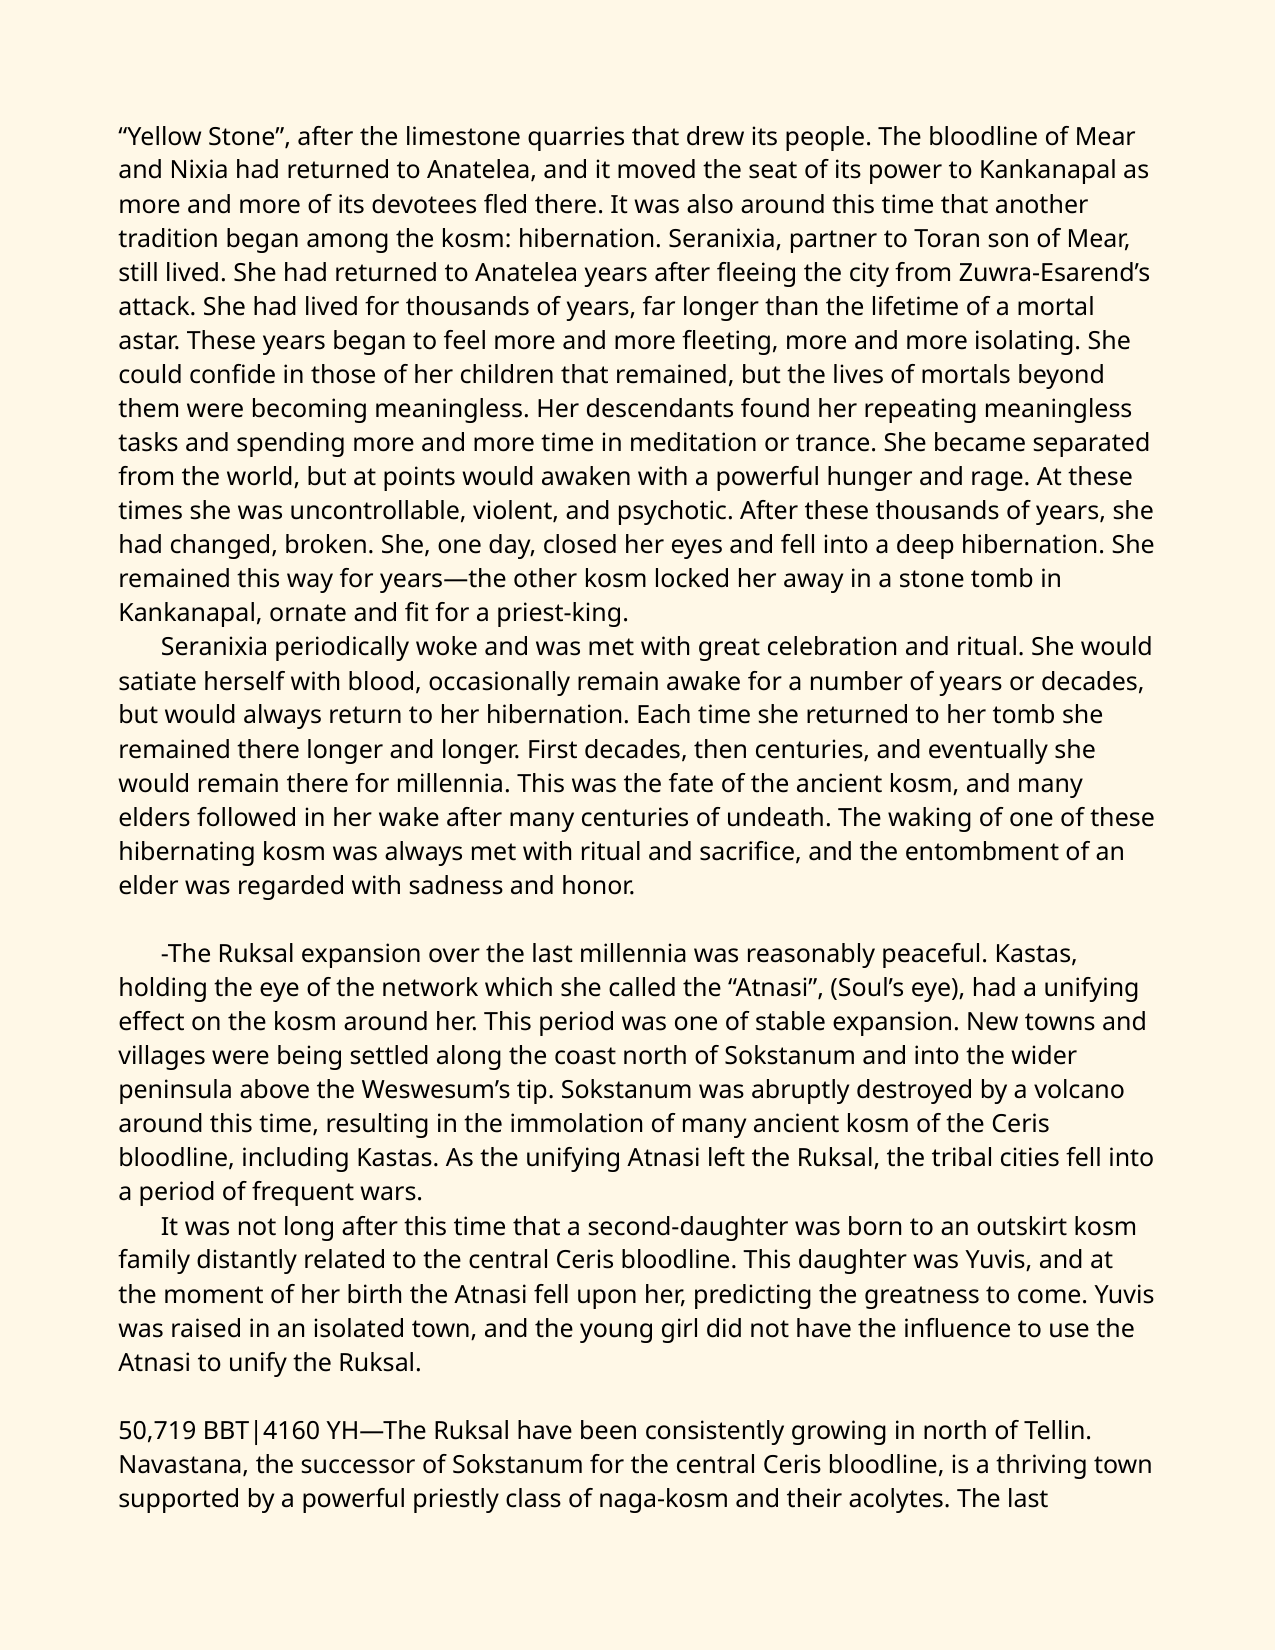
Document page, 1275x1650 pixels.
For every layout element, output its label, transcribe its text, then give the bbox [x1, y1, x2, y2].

text It was not long after this time that a second-daughter was born to an outskirt kosm family distantly related to the central Ceris bloodline. This daughter was Yuvis, and at the moment of her birth the Atnasi fell upon her, predicting the greatness to come. Yuvis was raised in an isolated town, and the young girl did not have the influence to use the Atnasi to unify the Ruksal. [118, 1208, 1157, 1378]
text “Yellow Stone”, after the limestone quarries that drew its people. The bloodline of Mear and Nixia had returned to Anatelea, and it moved the seat of its power to Kankanapal as more and more of its devotees fled there. It was also around this time that another tradition began among the kosm: hibernation. Seranixia, partner to Toran son of Mear, still lived. She had returned to Anatelea years after fleeing the city from Zuwra-Esarend’s attack. She had lived for thousands of years, far longer than the lifetime of a mortal astar. These years began to feel more and more fleeting, more and more isolating. She could confide in those of her children that remained, but the lives of mortals beyond them were becoming meaningless. Her descendants found her repeating meaningless tasks and spending more and more time in meditation or trance. She became separated from the world, but at points would awaken with a powerful hunger and rage. At these times she was uncontrollable, violent, and psychotic. After these thousands of years, she had changed, broken. She, one day, closed her eyes and fell into a deep hibernation. She remained this way for years—the other kosm locked her away in a stone tomb in Kankanapal, ornate and fit for a priest-king. [118, 118, 1157, 629]
text 50,719 BBT|4160 YH—The Ruksal have been consistently growing in north of Tellin. Navastana, the successor of Sokstanum for the central Ceris bloodline, is a thriving town supported by a powerful priestly class of naga-kosm and their acolytes. The last [118, 1412, 1157, 1515]
text -The Ruksal expansion over the last millennia was reasonably peaceful. Kastas, holding the eye of the network which she called the “Atnasi”, (Soul’s eye), had a unifying effect on the kosm around her. This period was one of stable expansion. New towns and villages were being settled along the coast north of Sokstanum and into the wider peninsula above the Weswesum’s tip. Sokstanum was abruptly destroyed by a volcano around this time, resulting in the immolation of many ancient kosm of the Ceris bloodline, including Kastas. As the unifying Atnasi left the Ruksal, the tribal cities fell into a period of frequent wars. [118, 936, 1157, 1208]
text Seranixia periodically woke and was met with great celebration and ritual. She would satiate herself with blood, occasionally remain awake for a number of years or decades, but would always return to her hibernation. Each time she returned to her tomb she remained there longer and longer. First decades, then centuries, and eventually she would remain there for millennia. This was the fate of the ancient kosm, and many elders followed in her wake after many centuries of undeath. The waking of one of these hibernating kosm was always met with ritual and sacrifice, and the entombment of an elder was regarded with sadness and honor. [118, 629, 1157, 902]
